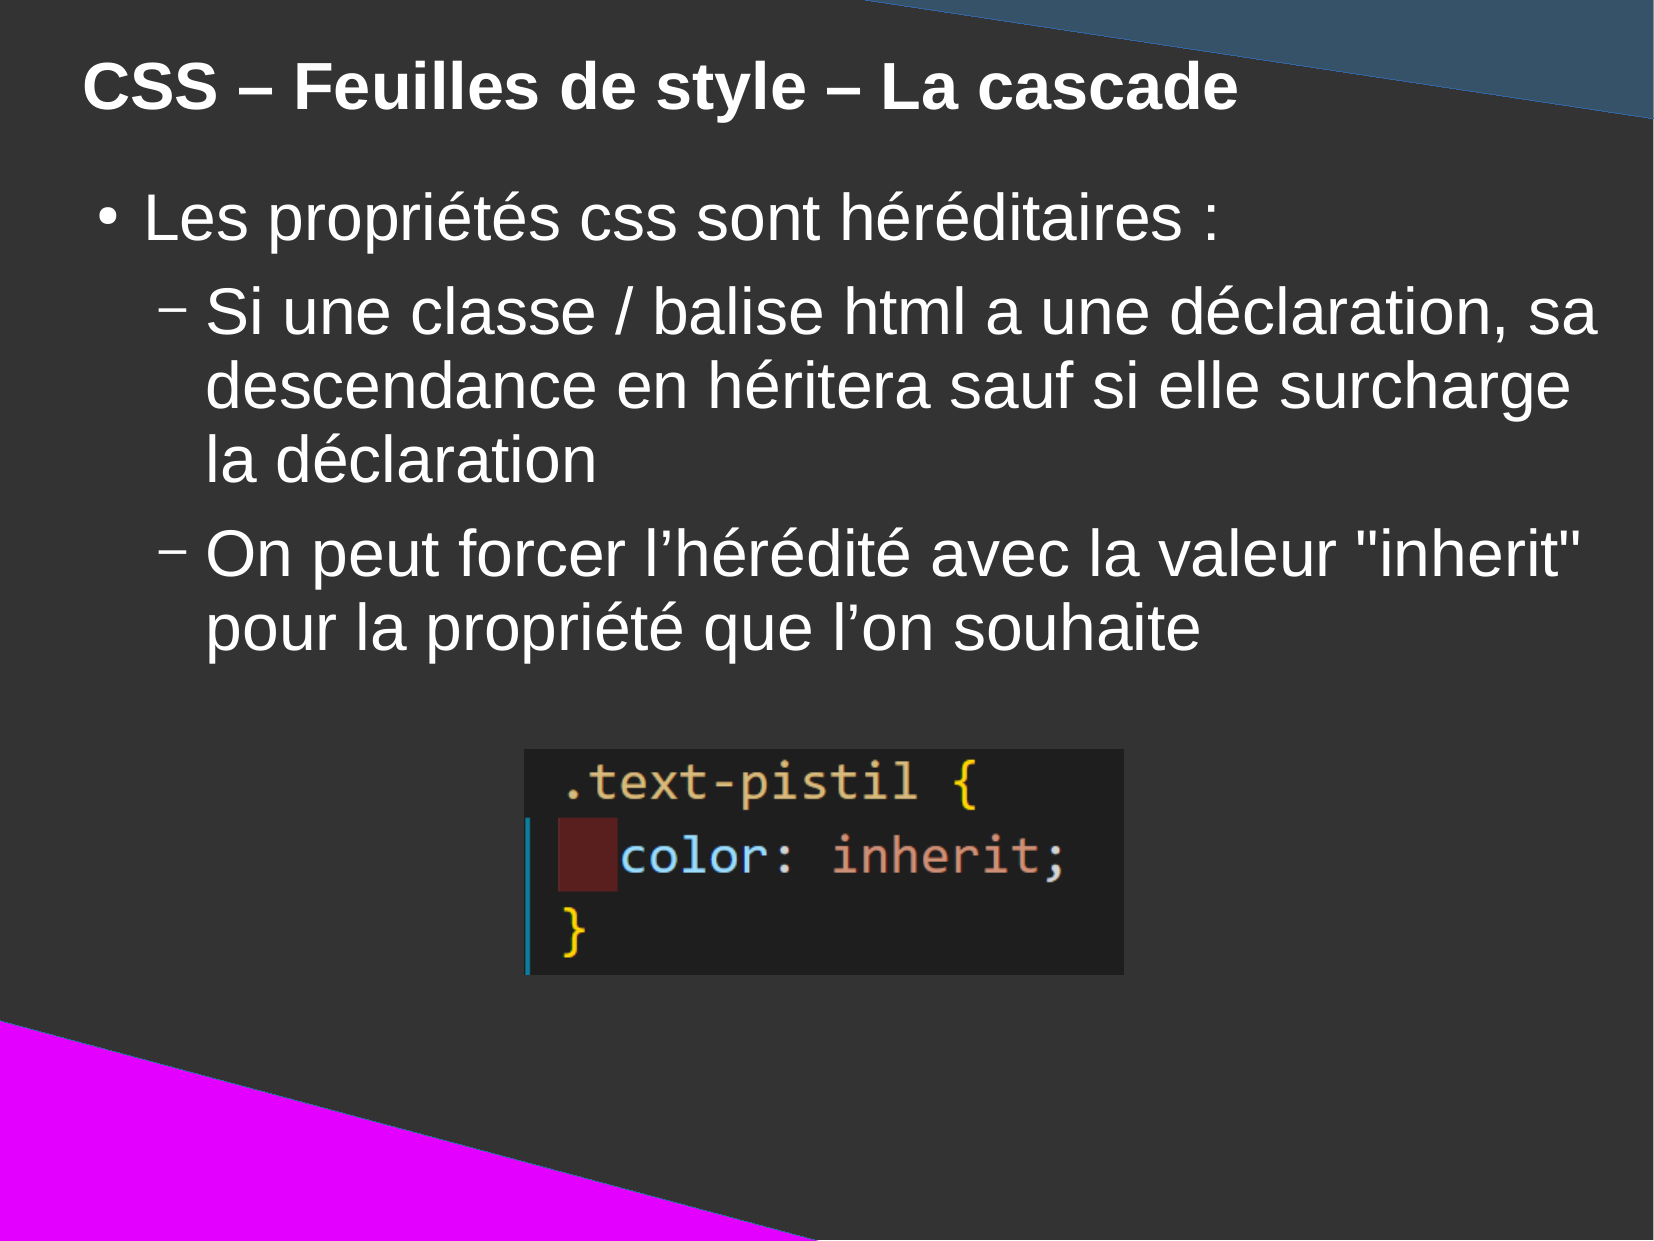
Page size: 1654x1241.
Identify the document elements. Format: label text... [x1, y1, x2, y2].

list Les propriétés css sont héréditaires : Si une classe / balise html a une déclaration, sa descendance en héritera sauf si elle surcharge la déclaration On peut forcer l’hérédité avec la valeur "inherit" pour la propriété que l’on souhaite [80, 180, 1605, 675]
text_box [0, 1020, 819, 1241]
picture [524, 749, 1124, 975]
title CSS – Feuilles de style – La cascade [82, 49, 1571, 162]
text_box [865, 0, 1654, 119]
